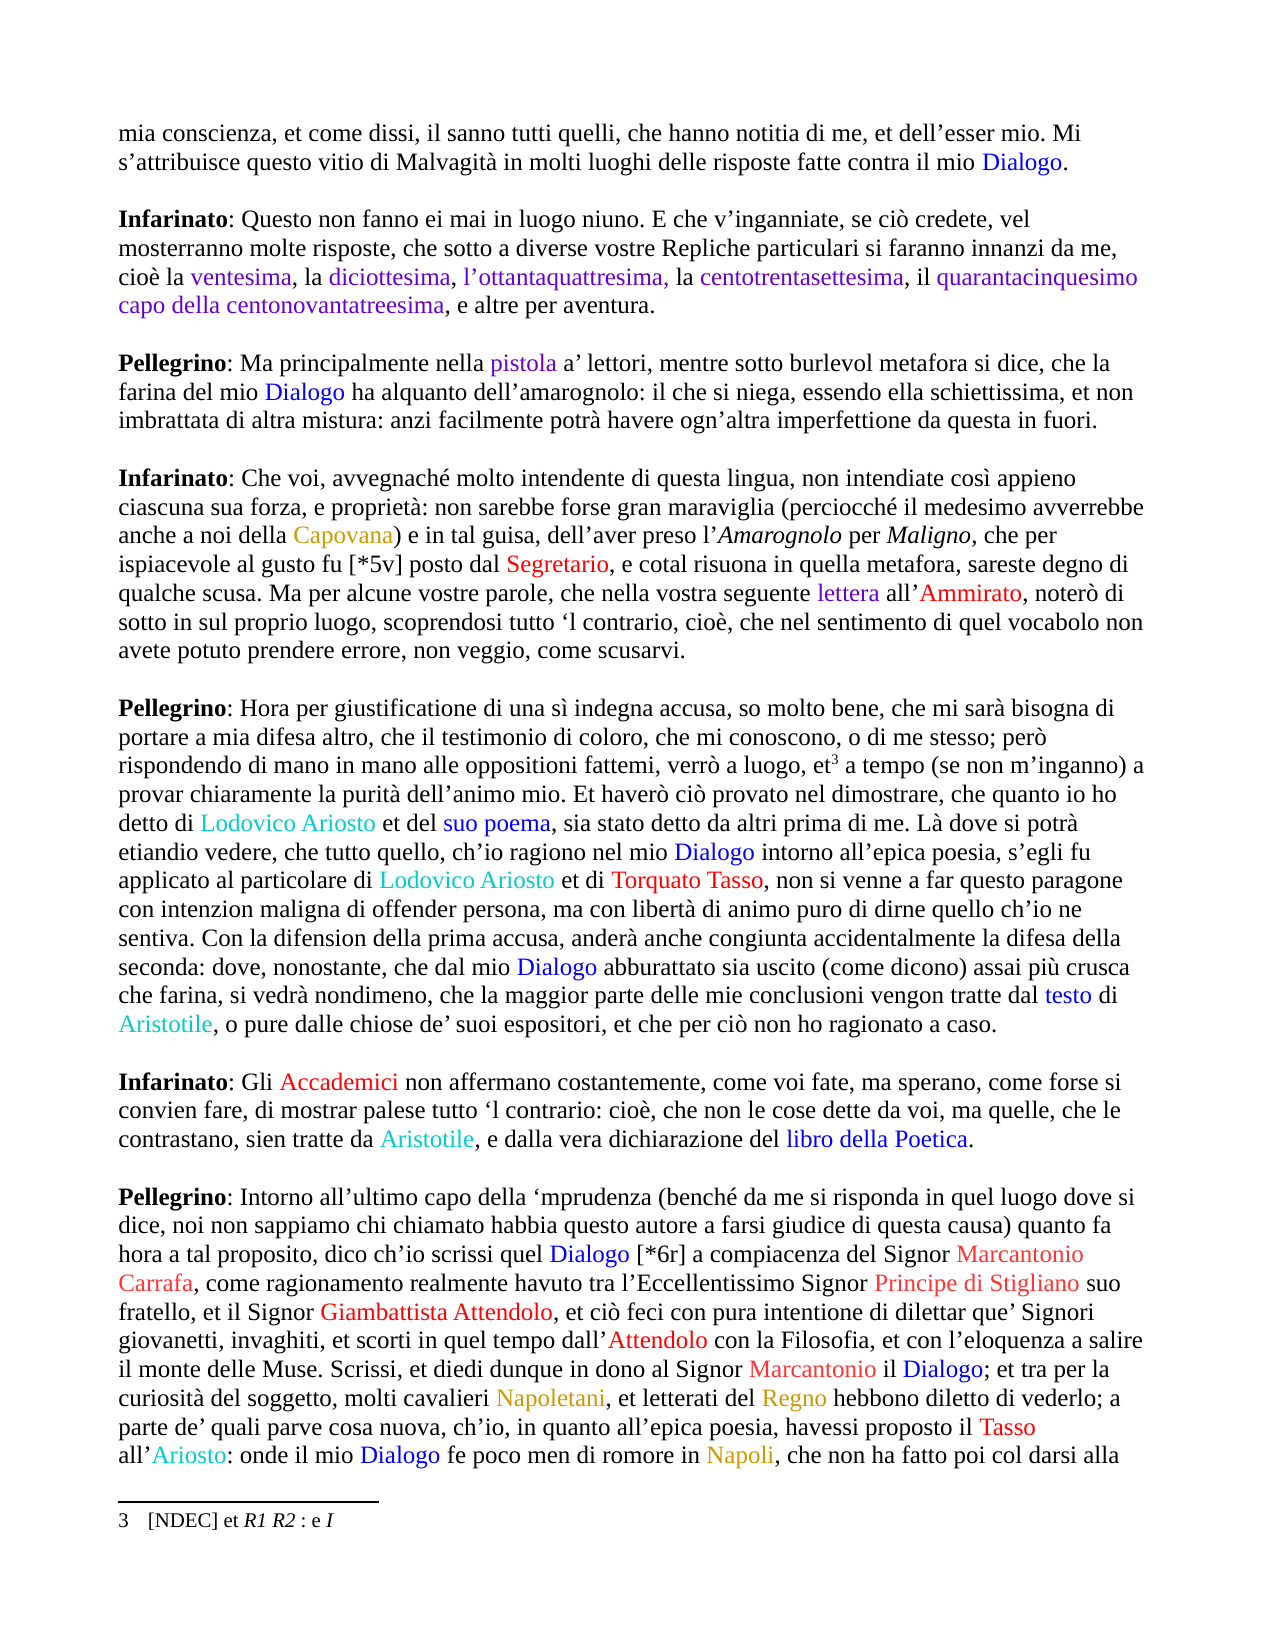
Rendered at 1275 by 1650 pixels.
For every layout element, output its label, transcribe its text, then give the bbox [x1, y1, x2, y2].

text Pellegrino: Ma principalmente nella pistola a’ lettori, mentre sotto burlevol metafora si dice, che la farina del mio Dialogo ha alquanto dell’amarognolo: il che si niega, essendo ella schiettissima, et non imbrattata di altra mistura: anzi facilmente potrà havere ogn’altra imperfettione da questa in fuori. [118, 348, 1157, 434]
text Infarinato: Questo non fanno ei mai in luogo niuno. E che v’inganniate, se ciò credete, vel mosterranno molte risposte, che sotto a diverse vostre Repliche particulari si faranno innanzi da me, cioè la ventesima, la diciottesima, l’ottantaquattresima, la centotrentasettesima, il quarantacinquesimo capo della centonovantatreesima, e altre per aventura. [118, 204, 1157, 319]
text Pellegrino: Hora per giustificatione di una sì indegna accusa, so molto bene, che mi sarà bisogna di portare a mia difesa altro, che il testimonio di coloro, che mi conoscono, o di me stesso; però rispondendo di mano in mano alle oppositioni fattemi, verrò a luogo, et a tempo (se non m’inganno) a provar chiaramente la purità dell’animo mio. Et haverò ciò provato nel dimostrare, che quanto io ho detto di Lodovico Ariosto et del suo poema, sia stato detto da altri prima di me. Là dove si potrà etiandio vedere, che tutto quello, ch’io ragiono nel mio Dialogo intorno all’epica poesia, s’egli fu applicato al particolare di Lodovico Ariosto et di Torquato Tasso, non si venne a far questo paragone con intenzion maligna di offender persona, ma con libertà di animo puro di dirne quello ch’io ne sentiva. Con la difension della prima accusa, anderà anche congiunta accidentalmente la difesa della seconda: dove, nonostante, che dal mio Dialogo abburattato sia uscito (come dicono) assai più crusca che farina, si vedrà nondimeno, che la maggior parte delle mie conclusioni vengon tratte dal testo di Aristotile, o pure dalle chiose de’ suoi espositori, et che per ciò non ho ragionato a caso. [118, 693, 1157, 1038]
text Pellegrino: Intorno all’ultimo capo della ‘mprudenza (benché da me si risponda in quel luogo dove si dice, noi non sappiamo chi chiamato habbia questo autore a farsi giudice di questa causa) quanto fa hora a tal proposito, dico ch’io scrissi quel Dialogo [*6r] a compiacenza del Signor Marcantonio Carrafa, come ragionamento realmente havuto tra l’Eccellentissimo Signor Principe di Stigliano suo fratello, et il Signor Giambattista Attendolo, et ciò feci con pura intentione di dilettar que’ Signori giovanetti, invaghiti, et scorti in quel tempo dall’Attendolo con la Filosofia, et con l’eloquenza a salire il monte delle Muse. Scrissi, et diedi dunque in dono al Signor Marcantonio il Dialogo; et tra per la curiosità del soggetto, molti cavalieri Napoletani, et letterati del Regno hebbono diletto di vederlo; a parte de’ quali parve cosa nuova, ch’io, in quanto all’epica poesia, havessi proposto il Tasso all’Ariosto: onde il mio Dialogo fe poco men di romore in Napoli, che non ha fatto poi col darsi alla [118, 1182, 1157, 1469]
text Infarinato: Gli Accademici non affermano costantemente, come voi fate, ma sperano, come forse si convien fare, di mostrar palese tutto ‘l contrario: cioè, che non le cose dette da voi, ma quelle, che le contrastano, sien tratte da Aristotile, e dalla vera dichiarazione del libro della Poetica. [118, 1067, 1157, 1153]
text Infarinato: Che voi, avvegnaché molto intendente di questa lingua, non intendiate così appieno ciascuna sua forza, e proprietà: non sarebbe forse gran maraviglia (perciocché il medesimo avverrebbe anche a noi della Capovana) e in tal guisa, dell’aver preso l’Amarognolo per Maligno, che per ispiacevole al gusto fu [*5v] posto dal Segretario, e cotal risuona in quella metafora, sareste degno di qualche scusa. Ma per alcune vostre parole, che nella vostra seguente lettera all’Ammirato, noterò di sotto in sul proprio luogo, scoprendosi tutto ‘l contrario, cioè, che nel sentimento di quel vocabolo non avete potuto prendere errore, non veggio, come scusarvi. [118, 463, 1157, 664]
text [NDEC] et R1 R2 : e I [118, 1508, 1157, 1532]
text mia conscienza, et come dissi, il sanno tutti quelli, che hanno notitia di me, et dell’esser mio. Mi s’attribuisce questo vitio di Malvagità in molti luoghi delle risposte fatte contra il mio Dialogo. [118, 118, 1157, 176]
